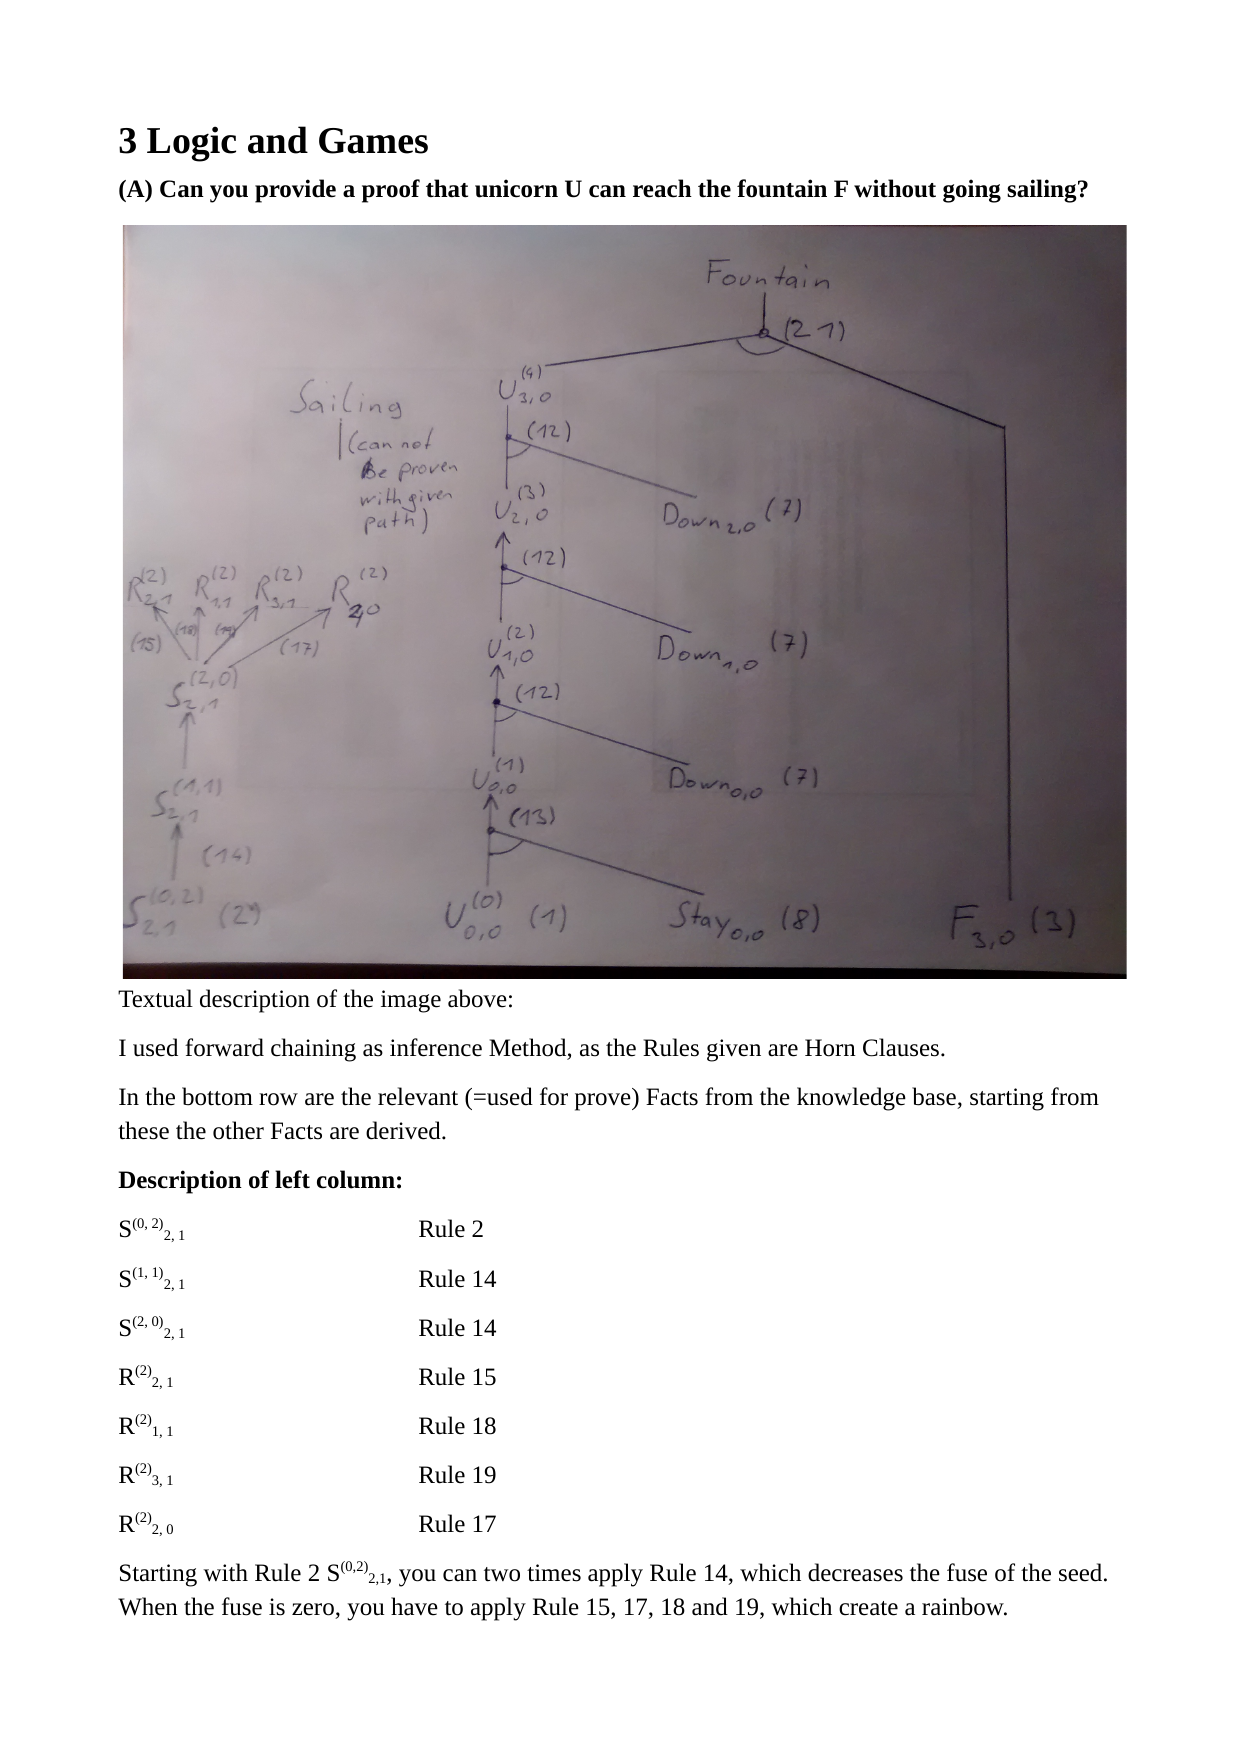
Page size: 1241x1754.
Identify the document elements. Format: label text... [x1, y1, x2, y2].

subtitle 3 Logic and Games [118, 118, 1122, 162]
text Textual description of the image above: [118, 979, 1122, 1013]
text R(2)1, 1 Rule 18 [118, 1411, 1122, 1439]
text (A) Can you provide a proof that unicorn U can reach the fountain F without going sailing? [118, 174, 1122, 203]
text I used forward chaining as inference Method, as the Rules given are Horn Clauses. [118, 1033, 1122, 1062]
text In the bottom row are the relevant (=used for prove) Facts from the knowledge base, starting from these the other Facts are derived. [118, 1082, 1122, 1145]
text R(2)2, 1 Rule 15 [118, 1362, 1122, 1391]
text S(2, 0)2, 1 Rule 14 [118, 1313, 1122, 1341]
picture [122, 225, 1127, 979]
text R(2)2, 0 Rule 17 [118, 1509, 1122, 1538]
text S(1, 1)2, 1 Rule 14 [118, 1264, 1122, 1292]
text Description of left column: [118, 1166, 1122, 1194]
text Starting with Rule 2 S(0,2)2,1, you can two times apply Rule 14, which decreases the fuse of the seed. When the fuse is zero, you have to apply Rule 15, 17, 18 and 19, which create a rainbow. [118, 1558, 1122, 1621]
text R(2)3, 1 Rule 19 [118, 1460, 1122, 1489]
text S(0, 2)2, 1 Rule 2 [118, 1214, 1122, 1243]
